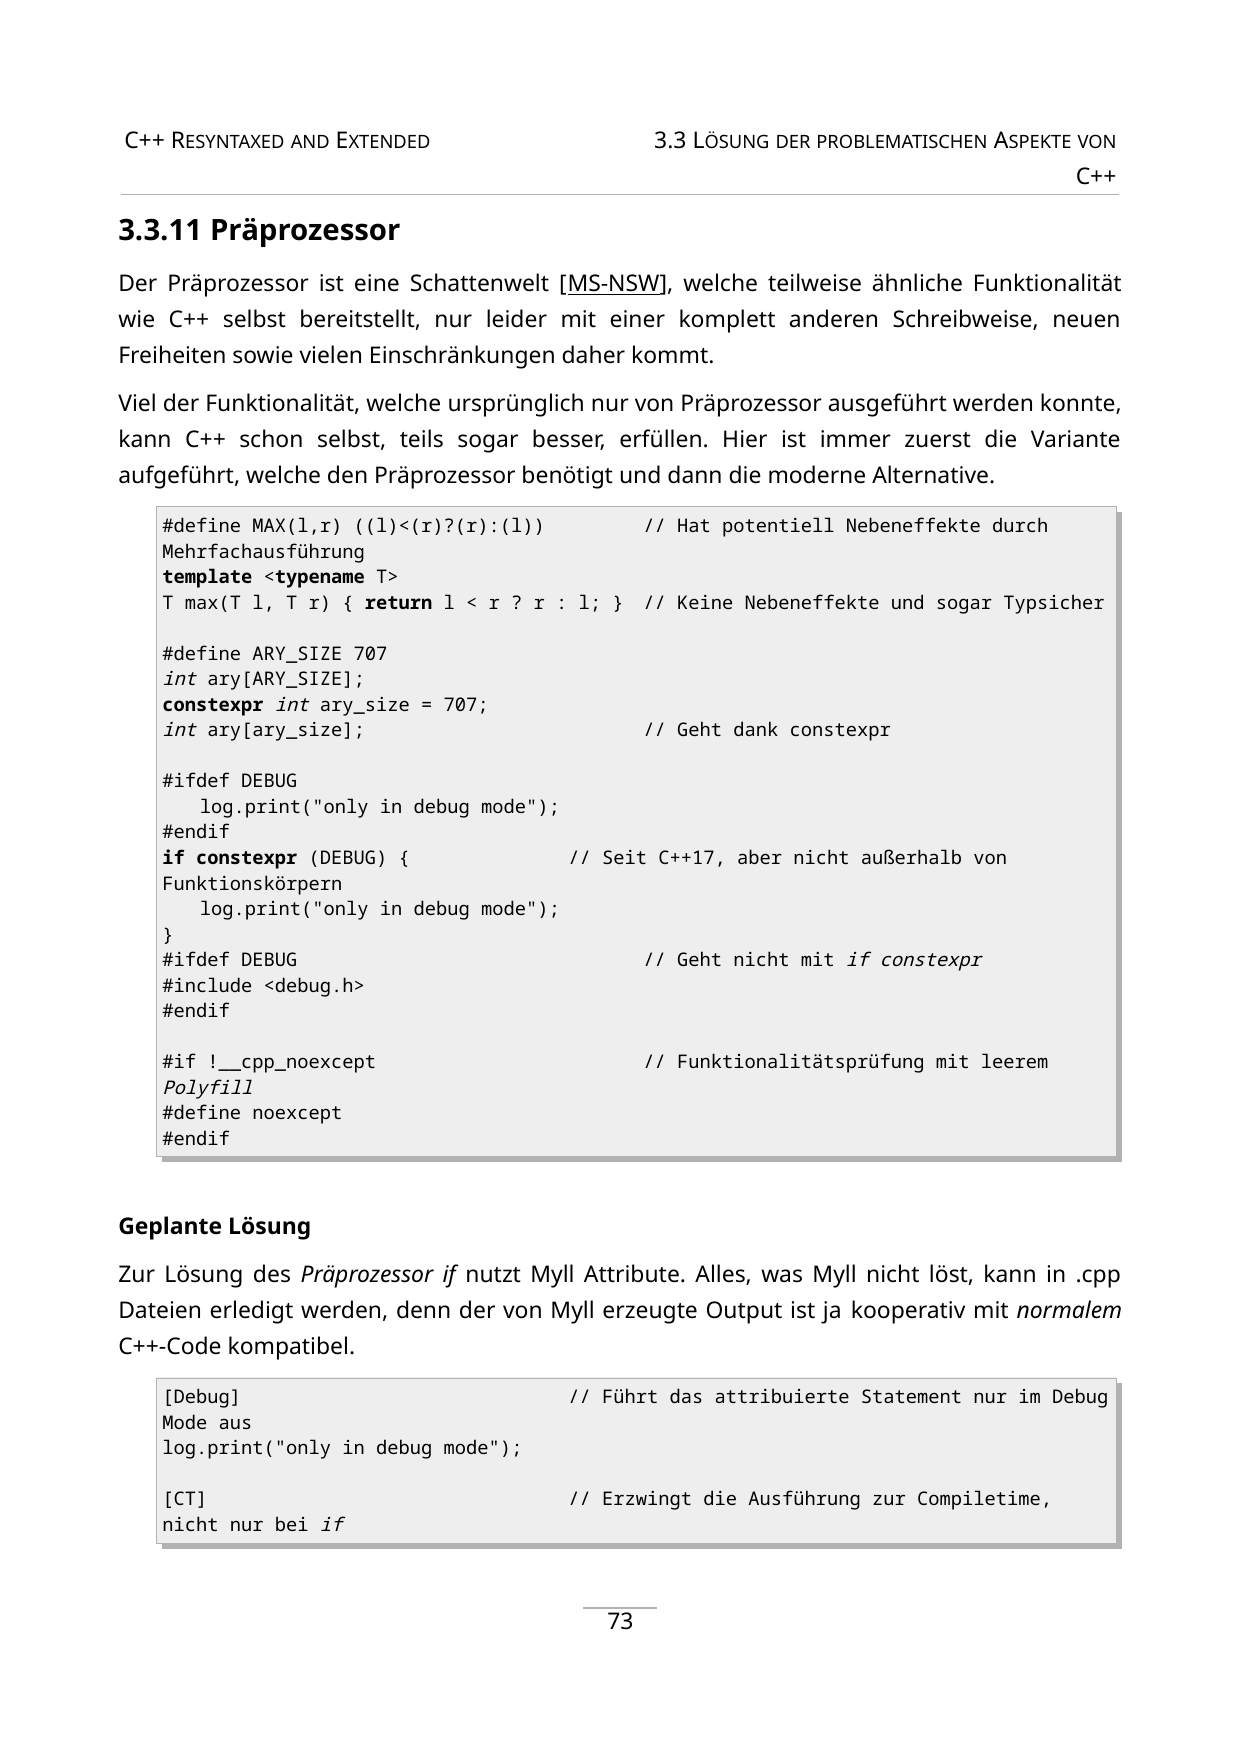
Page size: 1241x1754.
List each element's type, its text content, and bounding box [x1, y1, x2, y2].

text #endif #if !__cpp_noexcept // Funktionalitätsprüfung mit leerem Polyfill #define noexcept #endif [157, 991, 1116, 1156]
subtitle Präprozessor [118, 209, 1122, 249]
text [Debug] // Führt das attribuierte Statement nur im Debug Mode aus [157, 1379, 1116, 1428]
text log.print("only in debug mode"); [CT] // Erzwingt die Ausführung zur Compiletime, nicht nur bei if [157, 1428, 1116, 1543]
text #define MAX(l,r) ((l)<(r)?(r):(l)) // Hat potentiell Nebeneffekte durch Mehrfachausführung template <typename T> T max(T l, T r) { return l < r ? r : l; } // Keine Nebeneffekte und sogar Typsicher #define ARY_SIZE 707 int ary[ARY_SIZE]; constexpr int ary_size = 707; int ary[ary_size]; // Geht dank constexpr #ifdef DEBUG log.print("only in debug mode"); #endif if constexpr (DEBUG) { // Seit C++17, aber nicht außerhalb von Funktionskörpern log.print("only in debug mode"); } #ifdef DEBUG // Geht nicht mit if constexpr #include <debug.h> [157, 507, 1116, 991]
text Geplante Lösung [118, 1174, 1122, 1241]
text Viel der Funktionalität, welche ursprünglich nur von Präprozessor ausgeführt werden konnte, kann C++ schon selbst, teils sogar besser, erfüllen. Hier ist immer zuerst die Variante aufgeführt, welche den Präprozessor benötigt und dann die moderne Alternative. [118, 387, 1122, 490]
text Der Präprozessor ist eine Schattenwelt [MS-NSW], welche teilweise ähnliche Funktionalität wie C++ selbst bereitstellt, nur leider mit einer komplett anderen Schreibweise, neuen Freiheiten sowie vielen Einschränkungen daher kommt. [118, 267, 1122, 370]
text Zur Lösung des Präprozessor if nutzt Myll Attribute. Alles, was Myll nicht löst, kann in .cpp Dateien erledigt werden, denn der von Myll erzeugte Output ist ja kooperativ mit normalem C++-Code kompatibel. [118, 1258, 1122, 1361]
